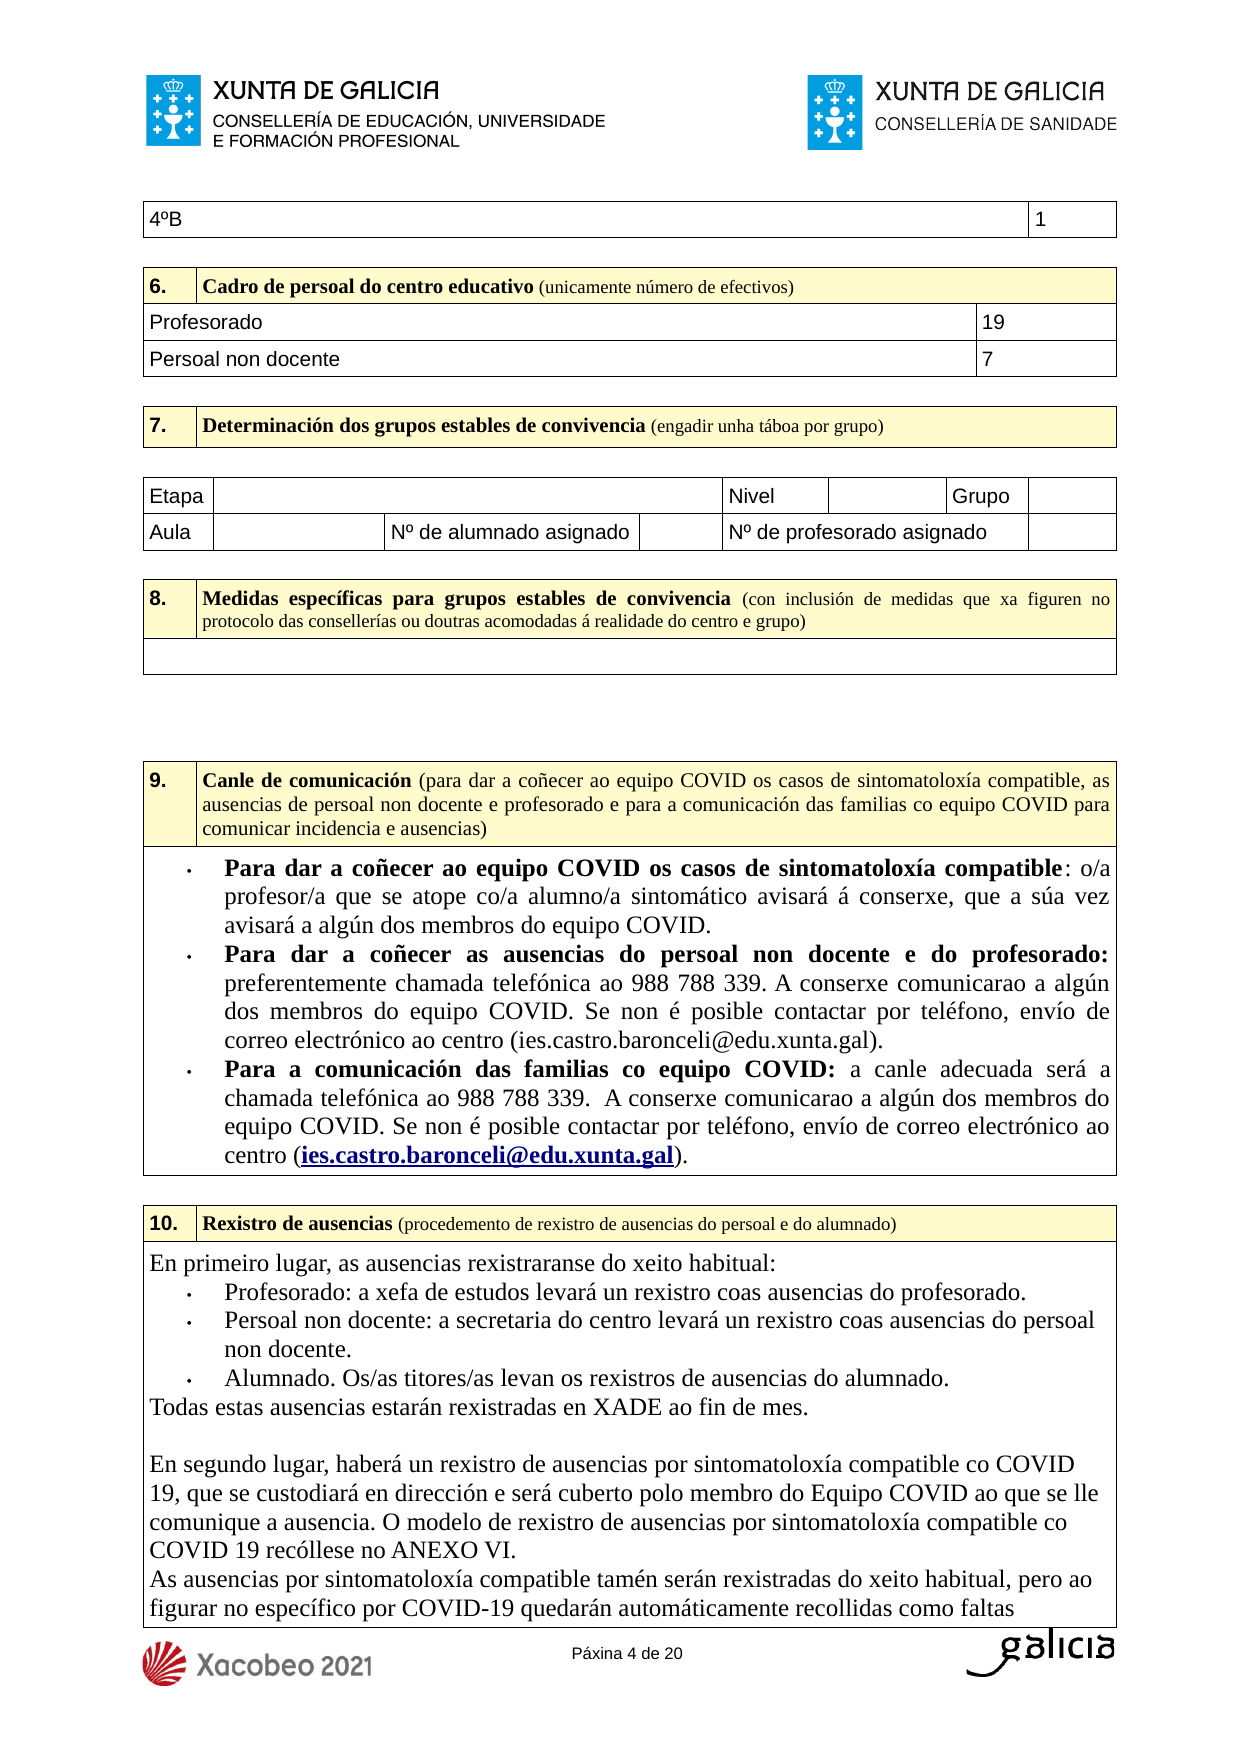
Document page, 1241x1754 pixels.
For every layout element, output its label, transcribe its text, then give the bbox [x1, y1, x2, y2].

table_header 6. [144, 268, 196, 303]
table_header Cadro de persoal do centro educativo (unicamente número de efectivos) [197, 268, 1116, 303]
picture [154, 111, 161, 118]
table_header 8. [144, 580, 196, 637]
table_cell 7 [977, 341, 1116, 376]
table_header [829, 478, 946, 513]
table_header Determinación dos grupos estables de convivencia (engadir unha táboa por grupo) [197, 407, 1116, 447]
table_cell [214, 514, 384, 549]
picture [847, 96, 854, 104]
table_cell Aula [144, 514, 213, 549]
picture [831, 96, 838, 104]
table_cell 19 [977, 304, 1116, 340]
picture [154, 126, 161, 133]
picture [170, 95, 177, 102]
picture [826, 118, 843, 142]
picture [815, 113, 822, 120]
table_header Etapa [144, 478, 213, 513]
picture [142, 1641, 371, 1686]
table_cell [640, 514, 722, 549]
table_header [214, 478, 722, 513]
picture [146, 75, 605, 147]
picture [186, 111, 193, 117]
table_header [1029, 478, 1116, 513]
table_header Canle de comunicación (para dar a coñecer ao equipo COVID os casos de sintomatoloxía compatible, as ausencias de persoal non docente e profesorado e para a comunicación das familias co equipo COVID para comunicar incidencia e ausencias) [197, 762, 1116, 846]
table_cell Para dar a coñecer ao equipo COVID os casos de sintomatoloxía compatible: o/a profesor/a que se atope co/a alumno/a sintomático avisará á conserxe, que a súa vez avisará a algún dos membros do equipo COVID. Para dar a coñecer as ausencias do persoal non docente e do profesorado: preferentemente chamada telefónica ao 988 788 339. A conserxe comunicarao a algún dos membros do equipo COVID. Se non é posible contactar por teléfono, envío de correo electrónico ao centro (ies.castro.baronceli@edu.xunta.gal). Para a comunicación das familias co equipo COVID: a canle adecuada será a chamada telefónica ao 988 788 339. A conserxe comunicarao a algún dos membros do equipo COVID. Se non é posible contactar por teléfono, envío de correo electrónico ao centro (ies.castro.baronceli@edu.xunta.gal). [144, 847, 1116, 1175]
picture [863, 75, 1117, 150]
table_header 10. [144, 1206, 196, 1241]
table_cell [1029, 514, 1116, 549]
table_cell 1 [1029, 202, 1116, 237]
table_cell Nº de alumnado asignado [385, 514, 639, 549]
table_header 7. [144, 407, 196, 447]
table_header Grupo [947, 478, 1028, 513]
table_header Nivel [723, 478, 828, 513]
table_cell Profesorado [144, 304, 976, 340]
table_header Rexistro de ausencias (procedemento de rexistro de ausencias do persoal e do alumnado) [197, 1206, 1116, 1241]
picture [831, 107, 839, 115]
picture [815, 96, 822, 104]
picture [186, 95, 193, 102]
table_header 9. [144, 762, 196, 846]
table_cell En primeiro lugar, as ausencias rexistraranse do xeito habitual: Profesorado: a xefa de estudos levará un rexistro coas ausencias do profesorado. Persoal non docente: a secretaria do centro levará un rexistro coas ausencias do persoal non docente. Alumnado. Os/as titores/as levan os rexistros de ausencias do alumnado. Todas estas ausencias estarán rexistradas en XADE ao fin de mes. En segundo lugar, haberá un rexistro de ausencias por sintomatoloxía compatible co COVID 19, que se custodiará en dirección e será cuberto polo membro do Equipo COVID ao que se lle comunique a ausencia. O modelo de rexistro de ausencias por sintomatoloxía compatible co COVID 19 recóllese no ANEXO VI. As ausencias por sintomatoloxía compatible tamén serán rexistradas do xeito habitual, pero ao figurar no específico por COVID-19 quedarán automáticamente recollidas como faltas [144, 1242, 1116, 1627]
picture [154, 95, 161, 102]
table_cell Persoal non docente [144, 341, 976, 376]
table_cell Nº de profesorado asignado [723, 514, 1028, 549]
picture [847, 113, 854, 120]
picture [186, 126, 193, 133]
picture [966, 1628, 1115, 1677]
picture [815, 129, 822, 137]
table_cell 4ºB [144, 202, 1028, 237]
picture [165, 105, 182, 138]
table_cell [144, 639, 1116, 674]
table_header Medidas específicas para grupos estables de convivencia (con inclusión de medidas que xa figuren no protocolo das consellerías ou doutras acomodadas á realidade do centro e grupo) [197, 580, 1116, 637]
picture [847, 129, 854, 137]
